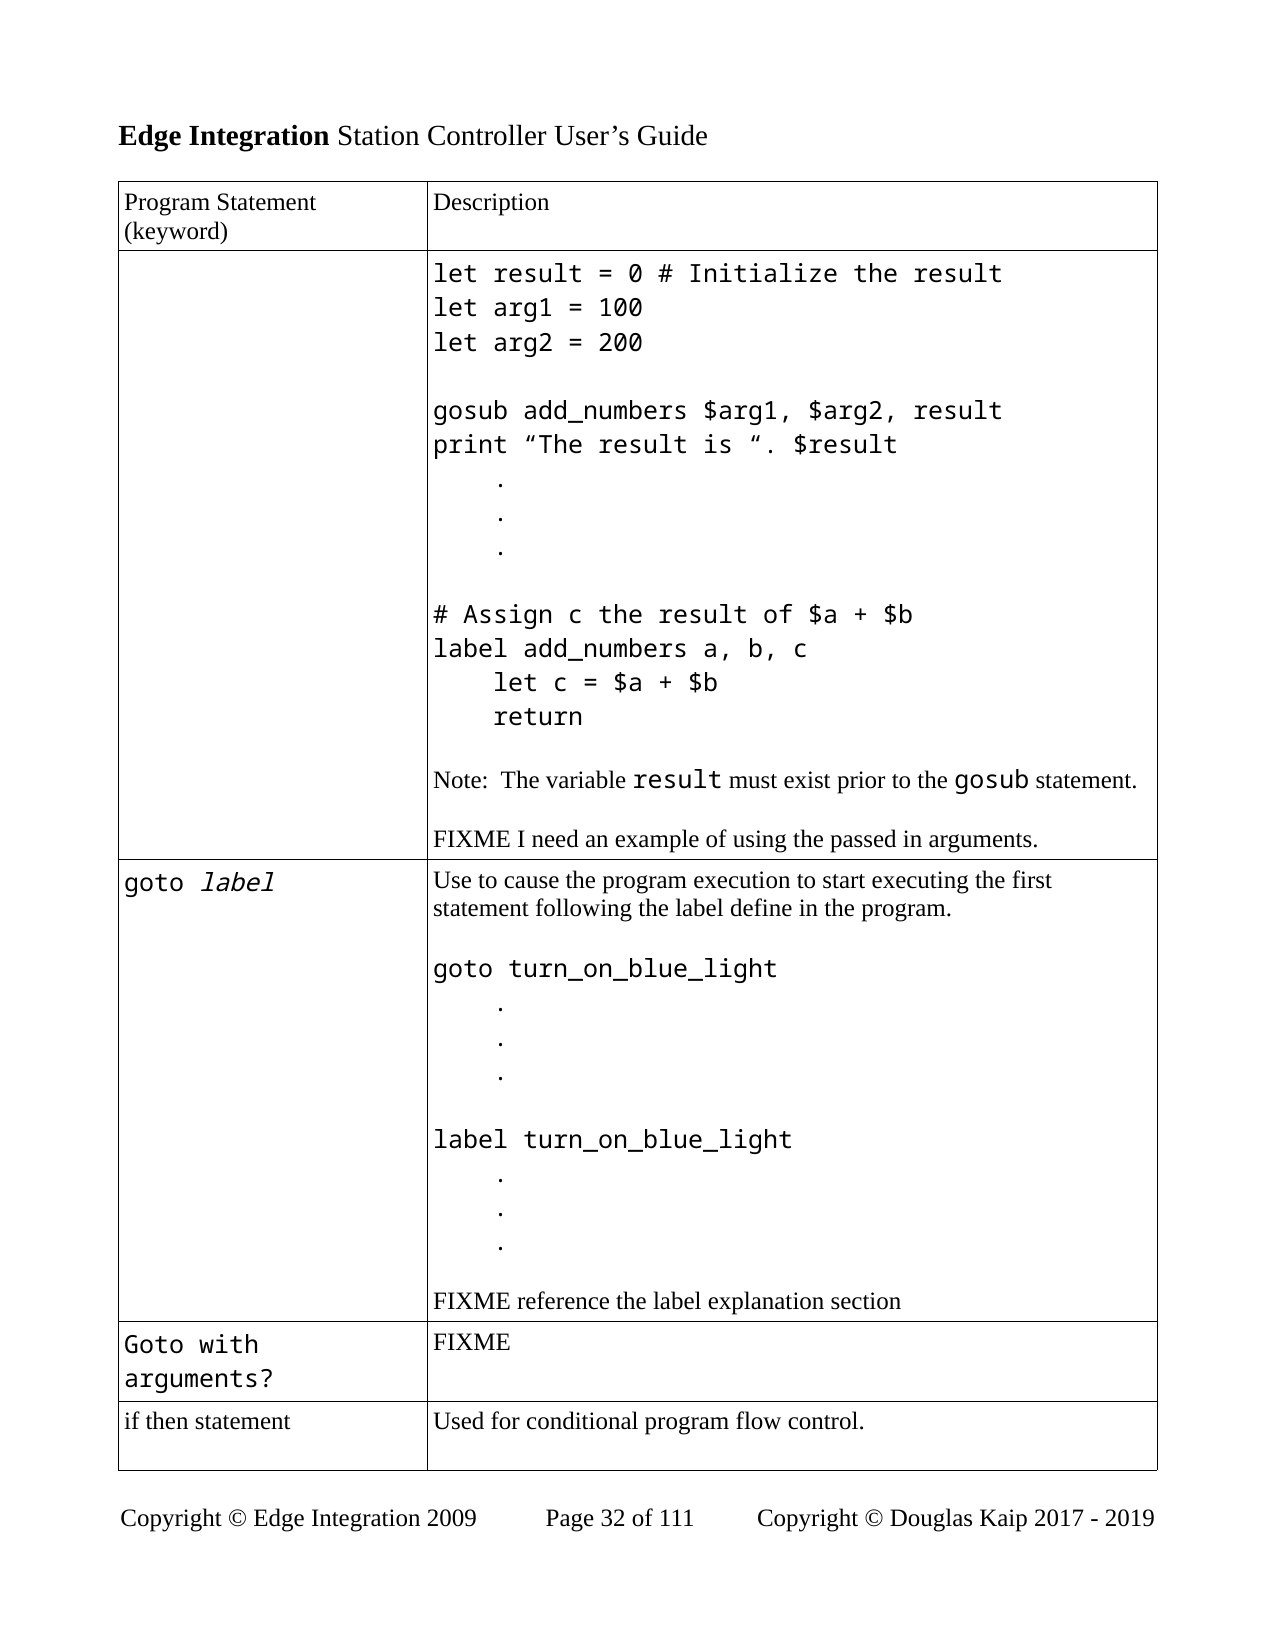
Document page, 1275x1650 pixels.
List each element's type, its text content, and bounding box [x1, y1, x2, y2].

table_cell FIXME [428, 1322, 1157, 1401]
table_cell [119, 251, 427, 859]
table_cell goto label [119, 860, 427, 1321]
table_cell Used for conditional program flow control. [428, 1402, 1157, 1469]
table_cell if then statement [119, 1402, 427, 1469]
table_cell let result = 0 # Initialize the result let arg1 = 100 let arg2 = 200 gosub add_numbers $arg1, $arg2, result print “The result is “. $result . . . # Assign c the result of $a + $b label add_numbers a, b, c let c = $a + $b return Note: The variable result must exist prior to the gosub statement. FIXME I need an example of using the passed in arguments. [428, 251, 1157, 859]
table_cell Use to cause the program execution to start executing the first statement following the label define in the program. goto turn_on_blue_light . . . label turn_on_blue_light . . . FIXME reference the label explanation section [428, 860, 1157, 1321]
table_header Description [428, 182, 1157, 250]
table_cell Goto with arguments? [119, 1322, 427, 1401]
table_header Program Statement (keyword) [119, 182, 427, 250]
